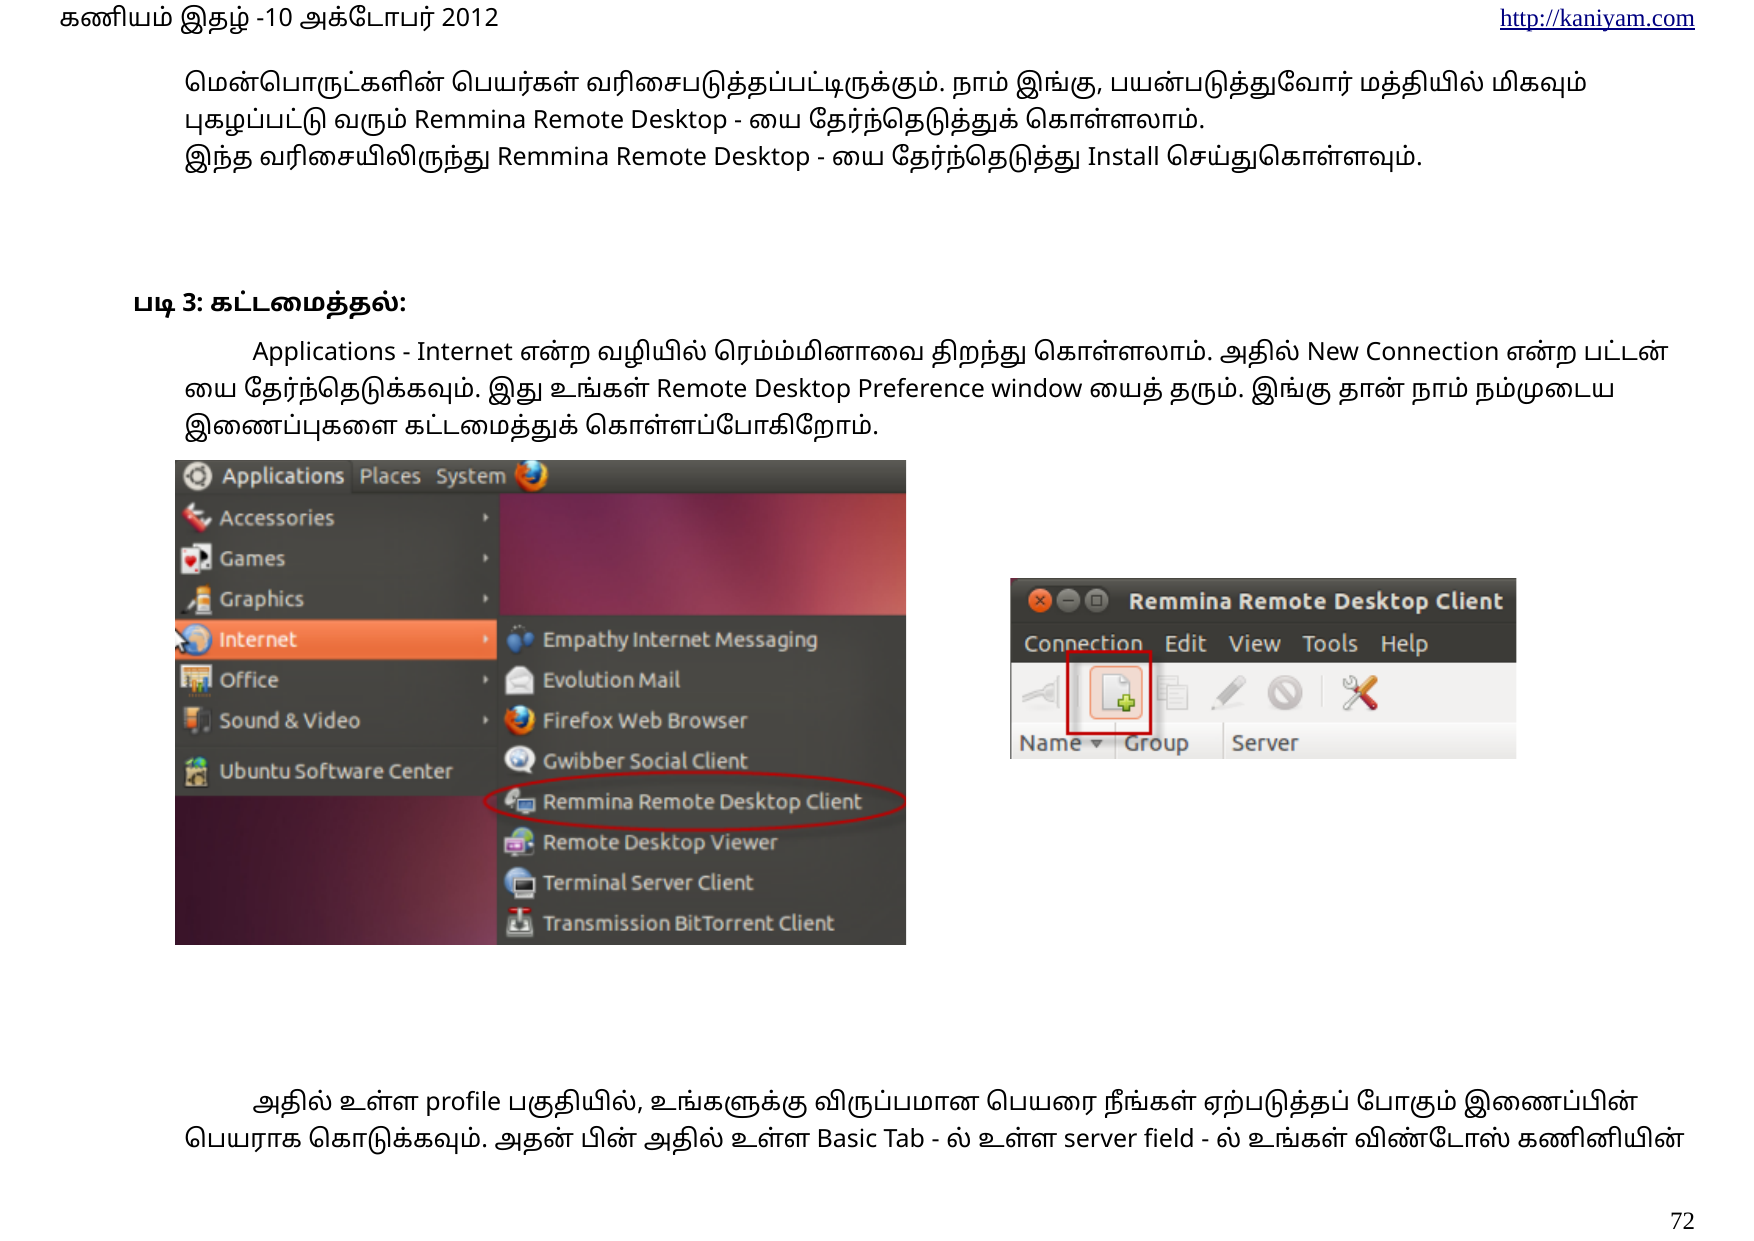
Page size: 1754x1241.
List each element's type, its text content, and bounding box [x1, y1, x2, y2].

text அதில் உள்ள profile பகுதியில், உங்களுக்கு விருப்பமான பெயரை நீங்கள் ஏற்படுத்தப் போகும் இணைப்பின் பெயராக கொடுக்கவும். அதன் பின் அதில் உள்ள Basic Tab - ல் உள்ள server field - ல் உங்கள் விண்டோஸ் கணினியின் [184, 1084, 1695, 1158]
picture [1010, 578, 1517, 759]
text மென்பொருட்களின் பெயர்கள் வரிசைபடுத்தப்பட்டிருக்கும். நாம் இங்கு, பயன்படுத்துவோர் மத்தியில் மிகவும் புகழப்பட்டு வரும் Remmina Remote Desktop - யை தேர்ந்தெடுத்துக் கொள்ளலாம். இந்த வரிசையிலிருந்து Remmina Remote Desktop - யை தேர்ந்தெடுத்து Install செய்துகொள்ளவும். [184, 64, 1695, 175]
picture [175, 460, 907, 945]
subtitle படி 3: கட்டமைத்தல்: [59, 284, 1695, 321]
text Applications - Internet என்ற வழியில் ரெம்ம்மினாவை திறந்து கொள்ளலாம். அதில் New Connection என்ற பட்டன் யை தேர்ந்தெடுக்கவும். இது உங்கள் Remote Desktop Preference window யைத் தரும். இங்கு தான் நாம் நம்முடைய இணைப்புகளை கட்டமைத்துக் கொள்ளப்போகிறோம். [184, 334, 1695, 445]
